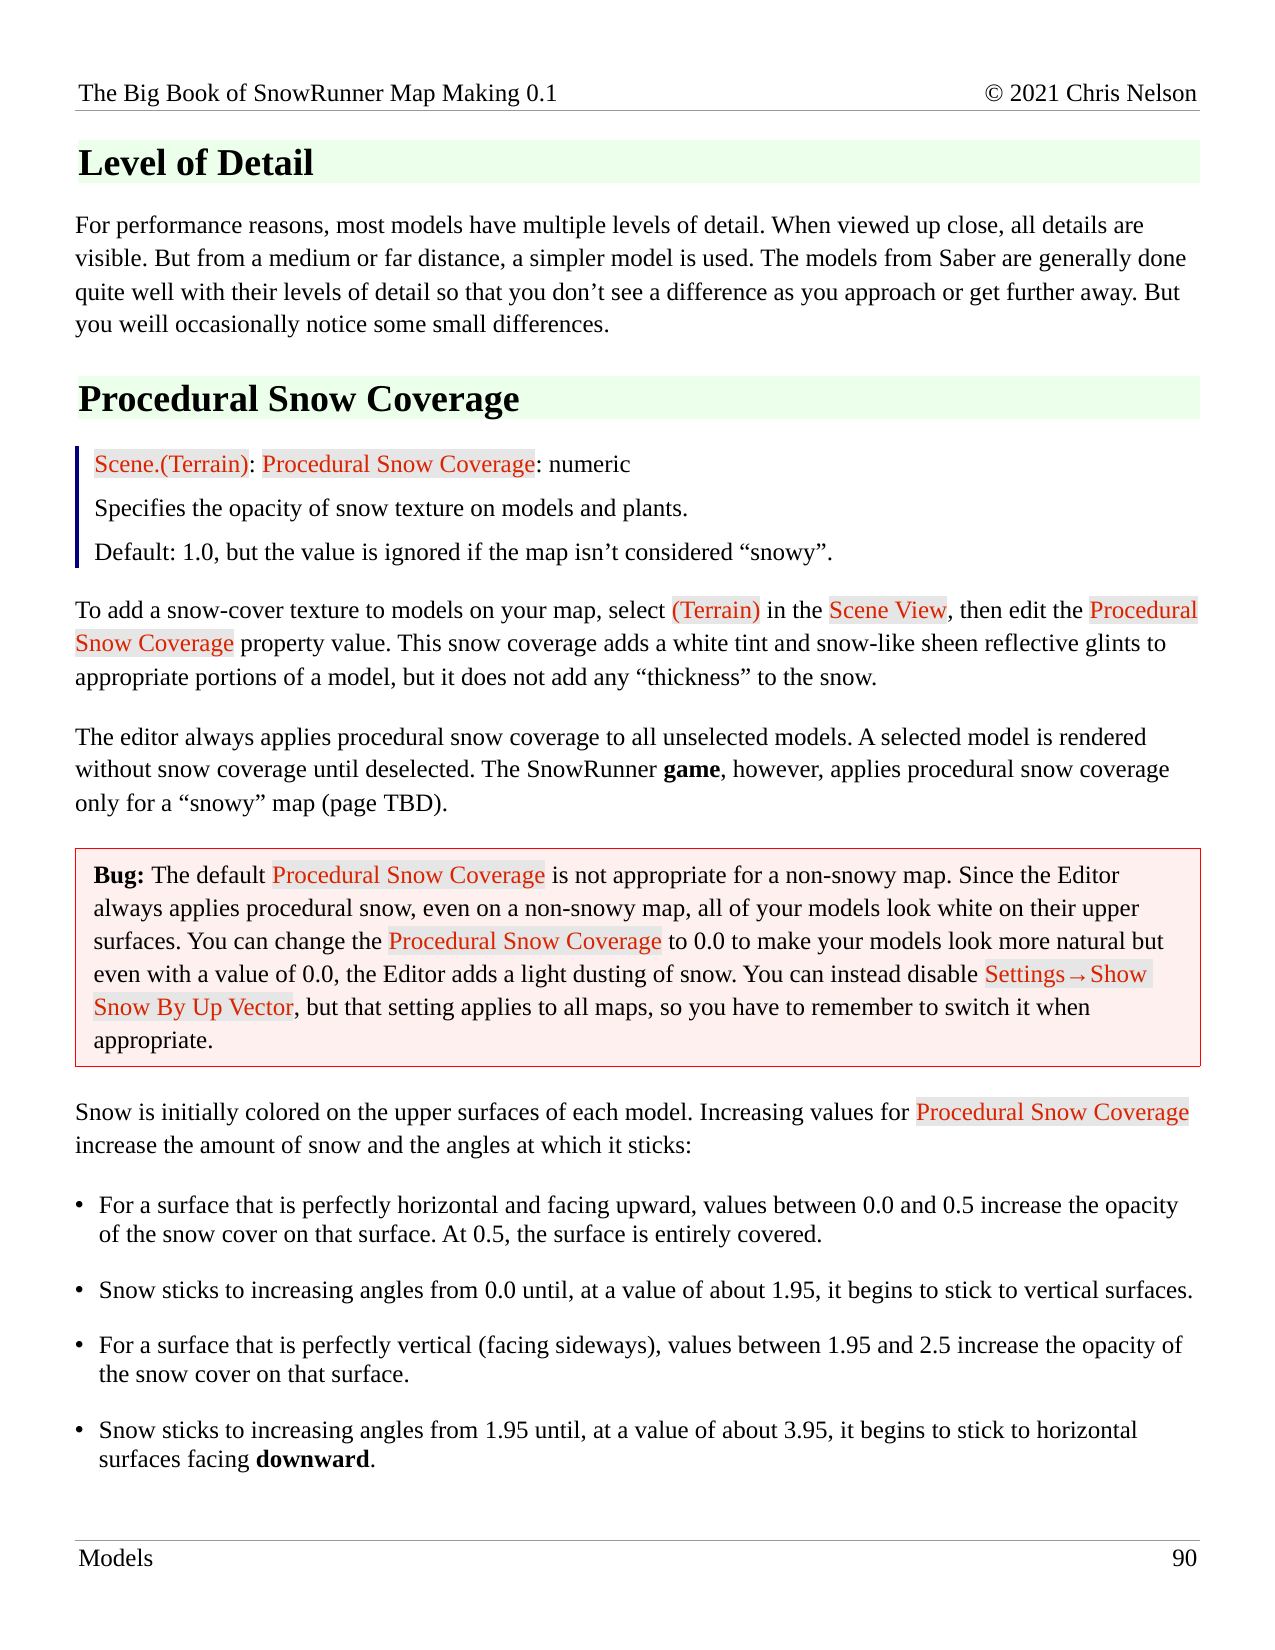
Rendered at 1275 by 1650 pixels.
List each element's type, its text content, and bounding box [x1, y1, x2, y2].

list For a surface that is perfectly horizontal and facing upward, values between 0.0 and 0.5 increase the opacity of the snow cover on that surface. At 0.5, the surface is entirely covered. [75, 1190, 1200, 1248]
text Snow is initially colored on the upper surfaces of each model. Increasing values for Procedural Snow Coverage increase the amount of snow and the angles at which it sticks: [75, 1097, 1200, 1159]
text For performance reasons, most models have multiple levels of detail. When viewed up close, all details are visible. But from a medium or far distance, a simpler model is used. The models from Saber are generally done quite well with their levels of detail so that you don’t see a difference as you approach or get further away. But you weill occasionally notice some small differences. [75, 211, 1200, 338]
list Snow sticks to increasing angles from 1.95 until, at a value of about 3.95, it begins to stick to horizontal surfaces facing downward. [75, 1415, 1200, 1472]
text To add a snow-cover texture to models on your map, select (Terrain) in the Scene View, then edit the Procedural Snow Coverage property value. This snow coverage adds a white tint and snow-like sheen reflective glints to appropriate portions of a model, but it does not add any “thickness” to the snow. [75, 596, 1200, 690]
text Default: 1.0, but the value is ignored if the map isn’t considered “snowy”. [79, 534, 1200, 568]
subtitle Level of Detail [78, 140, 1200, 183]
text Specifies the opacity of snow texture on models and plants. [79, 490, 1200, 522]
list For a surface that is perfectly vertical (facing sideways), values between 1.95 and 2.5 increase the opacity of the snow cover on that surface. [75, 1331, 1200, 1388]
text The editor always applies procedural snow coverage to all unselected models. A selected model is rendered without snow coverage until deselected. The SnowRunner game, however, applies procedural snow coverage only for a “snowy” map (page TBD). [75, 722, 1200, 816]
subtitle Procedural Snow Coverage [78, 376, 1200, 419]
text Scene.(Terrain): Procedural Snow Coverage: numeric [79, 446, 1200, 478]
list The default Procedural Snow Coverage is not appropriate for a non-snowy map. Since the Editor always applies procedural snow, even on a non-snowy map, all of your models look white on their upper surfaces. You can change the Procedural Snow Coverage to 0.0 to make your models look more natural but even with a value of 0.0, the Editor adds a light dusting of snow. You can instead disable Settings→Show Snow By Up Vector, but that setting applies to all maps, so you have to remember to switch it when appropriate. [76, 849, 1200, 1066]
list Snow sticks to increasing angles from 0.0 until, at a value of about 1.95, it begins to stick to vertical surfaces. [75, 1275, 1200, 1303]
